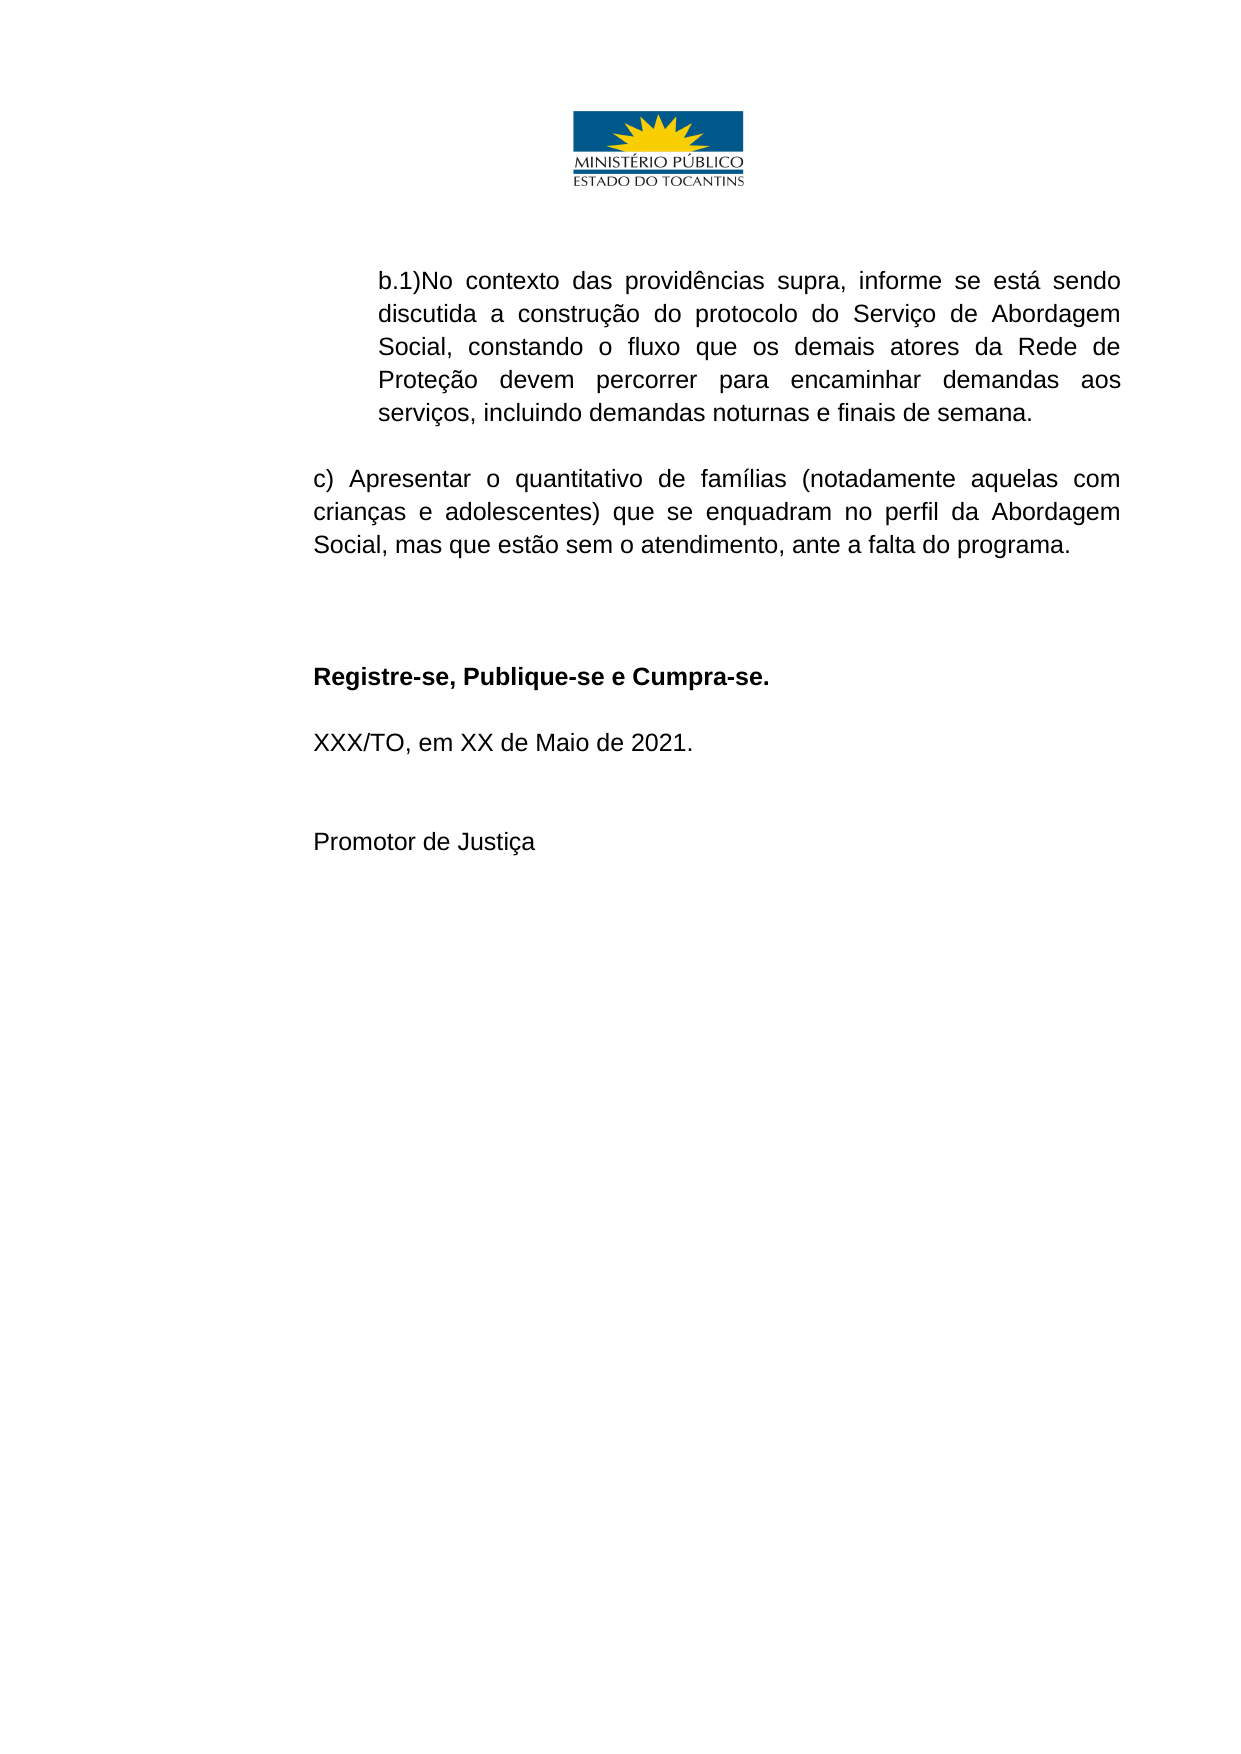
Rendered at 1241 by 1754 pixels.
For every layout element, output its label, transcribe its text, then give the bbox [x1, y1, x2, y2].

picture [573, 111, 744, 186]
text c) Apresentar o quantitativo de famílias (notadamente aquelas com crianças e adolescentes) que se enquadram no perfil da Abordagem Social, mas que estão sem o atendimento, ante a falta do programa. [313, 464, 1122, 559]
text Registre-se, Publique-se e Cumpra-se. [313, 662, 1122, 691]
text Promotor de Justiça [313, 827, 1122, 856]
text b.1)No contexto das providências supra, informe se está sendo discutida a construção do protocolo do Serviço de Abordagem Social, constando o fluxo que os demais atores da Rede de Proteção devem percorrer para encaminhar demandas aos serviços, incluindo demandas noturnas e finais de semana. [378, 266, 1122, 427]
text XXX/TO, em XX de Maio de 2021. [313, 728, 1122, 757]
